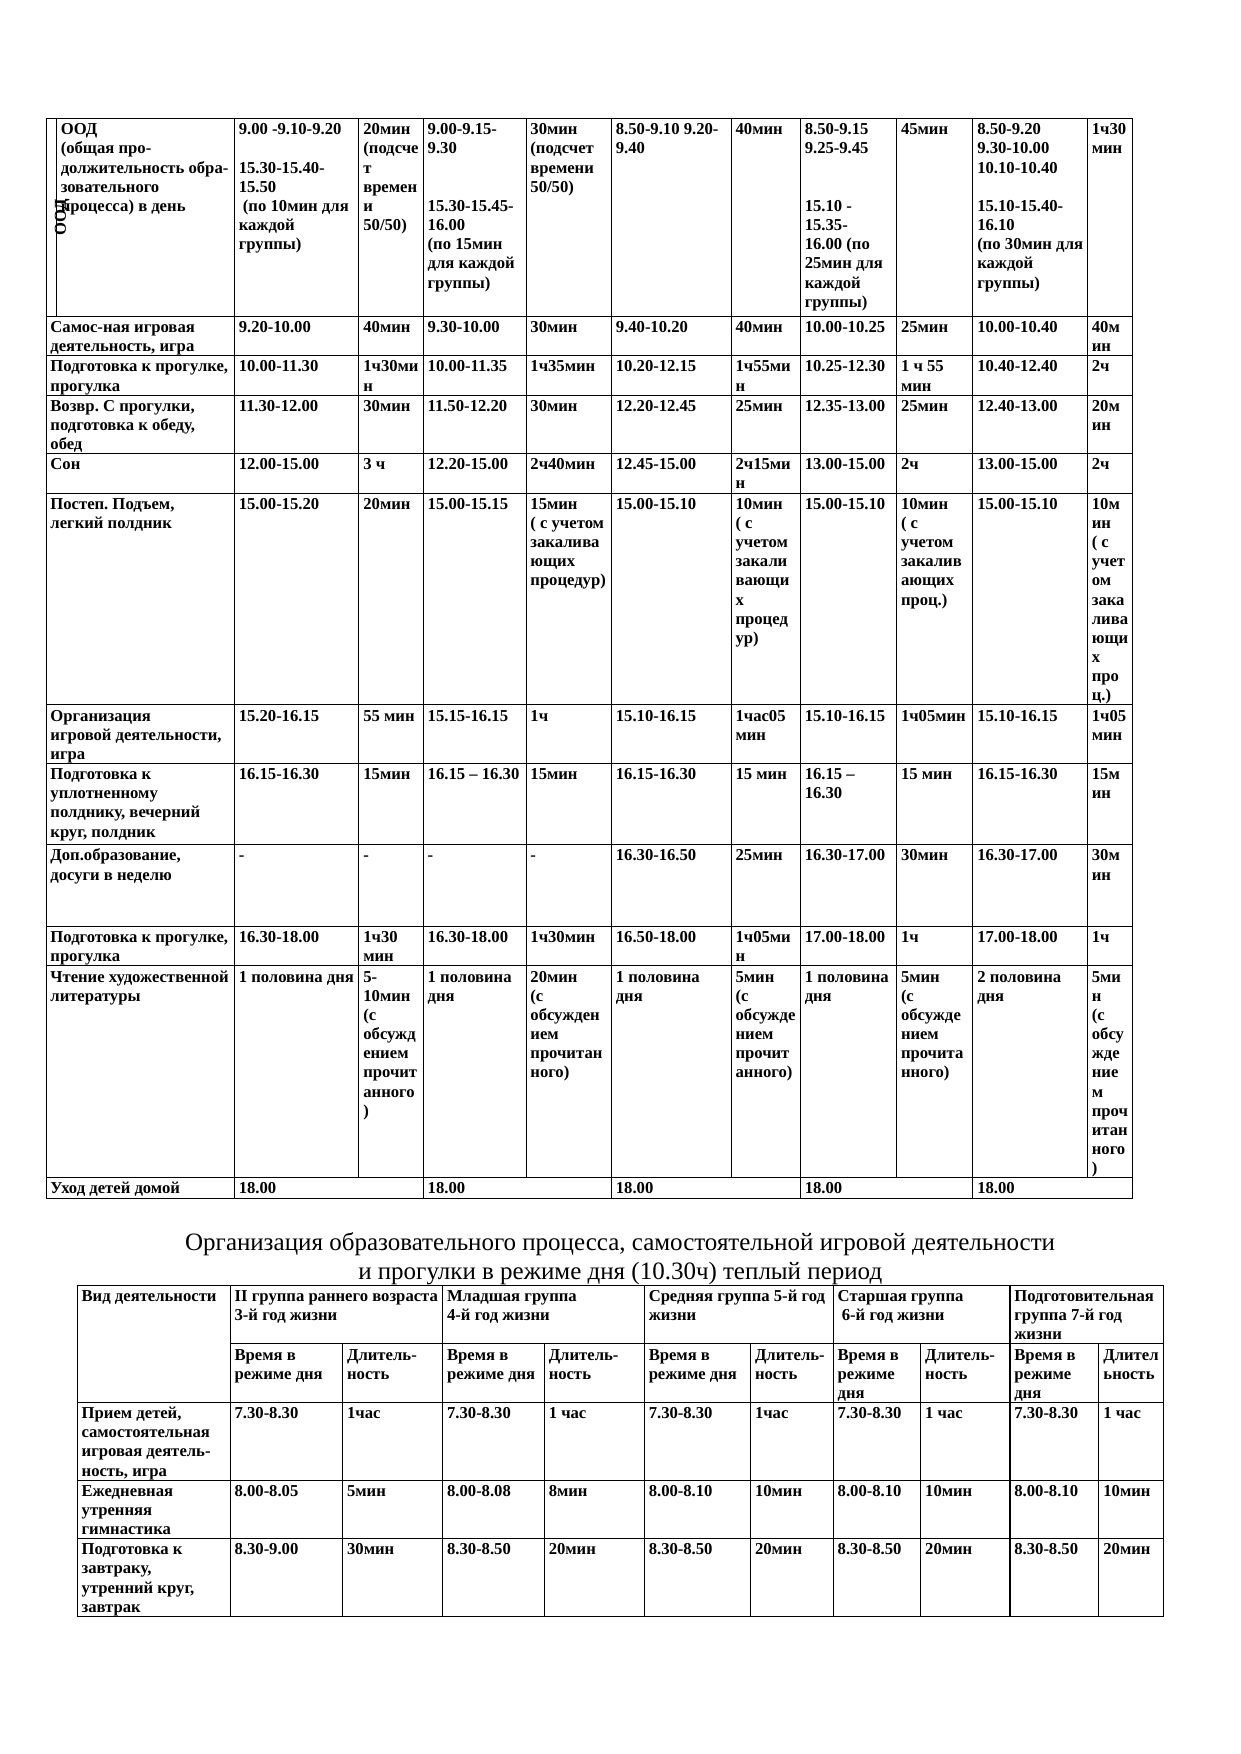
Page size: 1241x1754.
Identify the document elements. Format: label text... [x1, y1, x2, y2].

table_cell 16.15 – 16.30 [801, 764, 896, 844]
table_cell 45мин [897, 119, 972, 316]
table_cell 8.30-9.00 [231, 1539, 342, 1616]
table_cell 16.30-17.00 [973, 845, 1087, 926]
table_cell 30мин [343, 1539, 442, 1616]
table_cell Время в режиме дня [443, 1344, 544, 1402]
table_cell 1 час [545, 1403, 644, 1479]
table_cell Время в режиме дня [645, 1344, 750, 1402]
table_cell 40мин [359, 317, 423, 355]
table_header Средняя группа 5-й год жизни [645, 1286, 833, 1343]
table_cell 1 половина дня [612, 966, 731, 1177]
table_cell 15 мин [897, 764, 972, 844]
table_cell 8.00-8.05 [231, 1481, 342, 1538]
table_cell Подготовка к прогулке, прогулка [47, 356, 234, 394]
table_cell 20мин [921, 1539, 1009, 1616]
table_cell 16.15 – 16.30 [424, 764, 526, 844]
table_cell 10.40-12.40 [973, 356, 1087, 394]
table_cell Длитель­ность [1099, 1344, 1163, 1402]
table_cell 2 половина дня [973, 966, 1087, 1177]
table_header Вид деятельности [78, 1286, 230, 1343]
table_cell 5мин (с обсуждением прочитанного) [732, 966, 800, 1177]
table_cell 30мин [527, 396, 611, 453]
table_cell 15.10-16.15 [612, 705, 731, 763]
table_cell 8.30-8.50 [1011, 1539, 1098, 1616]
table_cell 12.20-12.45 [612, 396, 731, 453]
table_cell 16.15-16.30 [235, 764, 358, 844]
table_cell Время в режиме дня [834, 1344, 920, 1402]
table_cell 1ч05мин [897, 705, 972, 763]
table_cell 40мин [1088, 317, 1132, 355]
table_cell 15.00-15.10 [973, 494, 1087, 704]
table_cell 7.30-8.30 [645, 1403, 750, 1479]
table_cell 10мин [1099, 1481, 1163, 1538]
table_cell 20мин [751, 1539, 833, 1616]
table_cell 10.00-11.30 [235, 356, 358, 394]
table_cell 5-10мин (с обсуждением прочитанного) [359, 966, 423, 1177]
table_cell 10.20-12.15 [612, 356, 731, 394]
table_cell 25мин [897, 317, 972, 355]
table_cell 20мин [545, 1539, 644, 1616]
table_cell 8.00-8.10 [834, 1481, 920, 1538]
table_cell 12.35-13.00 [801, 396, 896, 453]
table_cell 20мин [359, 494, 423, 704]
table_cell 2ч15мин [732, 454, 800, 492]
table_cell 10.00-10.25 [801, 317, 896, 355]
table_cell 1час [751, 1403, 833, 1479]
table_cell 17.00-18.00 [973, 927, 1087, 965]
table_cell 2ч [1088, 454, 1132, 492]
table_cell 12.40-13.00 [973, 396, 1087, 453]
table_cell 18.00 [424, 1178, 611, 1197]
table_cell 10.00-11.35 [424, 356, 526, 394]
table_cell 15.00-15.20 [235, 494, 358, 704]
table_cell 1час [343, 1403, 442, 1479]
table_cell [78, 1343, 230, 1402]
table_cell 15.20-16.15 [235, 705, 358, 763]
table_cell - [424, 845, 526, 926]
table_cell Длитель­ность [921, 1344, 1009, 1402]
table_cell 20мин (с обсуждением прочитанного) [527, 966, 611, 1177]
table_cell 1ч30мин [1088, 119, 1132, 316]
table_cell 15.00-15.10 [801, 494, 896, 704]
table_cell 16.30-18.00 [235, 927, 358, 965]
table_cell 13.00-15.00 [973, 454, 1087, 492]
table_cell 8.50-9.15 9.25-9.45 15.10 -15.35- 16.00 (по 25мин для каждой группы) [801, 119, 896, 316]
table_cell 8.00-8.10 [1011, 1481, 1098, 1538]
table_cell 12.00-15.00 [235, 454, 358, 492]
table_cell 8.30-8.50 [645, 1539, 750, 1616]
table_cell 10мин ( с учетом закаливающих процедур) [732, 494, 800, 704]
table_cell 3 ч [359, 454, 423, 492]
table_cell 16.30-16.50 [612, 845, 731, 926]
table_header Старшая группа 6-й год жизни [834, 1286, 1009, 1343]
table_cell 16.30-17.00 [801, 845, 896, 926]
table_cell 1 час [1099, 1403, 1163, 1479]
table_cell Постеп. Подъем, легкий полдник [47, 494, 234, 704]
table_cell 40мин [732, 119, 800, 316]
table_cell 9.30-10.00 [424, 317, 526, 355]
table_cell 1ч35мин [527, 356, 611, 394]
table_cell 1ч [527, 705, 611, 763]
table_cell 18.00 [235, 1178, 423, 1197]
table_cell 11.50-12.20 [424, 396, 526, 453]
table_cell ООД (общая про­должитель­ность обра­зовательного процесса) в день [57, 119, 234, 316]
table_cell 5мин [343, 1481, 442, 1538]
table_cell 16.15-16.30 [973, 764, 1087, 844]
table_cell Прием детей, самостоятельная игровая деятель­ность, игра [78, 1403, 230, 1479]
table_cell 8.50-9.10 9.20-9.40 [612, 119, 731, 316]
table_cell 1 ч 55 мин [897, 356, 972, 394]
table_cell Длитель­ность [751, 1344, 833, 1402]
table_cell 1ч30 мин [359, 927, 423, 965]
table_cell 8.00-8.10 [645, 1481, 750, 1538]
table_cell 7.30-8.30 [1011, 1403, 1098, 1479]
table_cell 18.00 [612, 1178, 800, 1197]
table_cell 1ч [1088, 927, 1132, 965]
table_header II группа раннего возраста 3-й год жизни [231, 1286, 442, 1343]
table_cell 20мин [1088, 396, 1132, 453]
table_cell 15 мин [732, 764, 800, 844]
table_cell 5мин (с обсуждением прочитанного) [897, 966, 972, 1177]
table_cell 16.50-18.00 [612, 927, 731, 965]
table_cell 15мин [1088, 764, 1132, 844]
table_cell Самос-ная игровая деятель­ность, игра [47, 317, 234, 355]
table_cell 1час05мин [732, 705, 800, 763]
table_cell Доп.образование, досуги в неделю [47, 845, 234, 926]
table_cell 1 половина дня [801, 966, 896, 1177]
table_cell 25мин [732, 845, 800, 926]
table_cell 13.00-15.00 [801, 454, 896, 492]
table_cell 30мин (подсчет времени 50/50) [527, 119, 611, 316]
table_cell 7.30-8.30 [834, 1403, 920, 1479]
table_cell 15мин [527, 764, 611, 844]
table_cell 20мин [1099, 1539, 1163, 1616]
table_cell 30мин [897, 845, 972, 926]
table_cell 1 половина дня [424, 966, 526, 1177]
table_cell 10мин ( с учетом закаливающих проц.) [1088, 494, 1132, 704]
table_cell 1 половина дня [235, 966, 358, 1177]
table_cell Время в режиме дня [231, 1344, 342, 1402]
table_cell 9.20-10.00 [235, 317, 358, 355]
table_cell 16.30-18.00 [424, 927, 526, 965]
table_cell 2ч [897, 454, 972, 492]
table_cell 15мин [359, 764, 423, 844]
table_cell Время в режиме дня [1011, 1344, 1098, 1402]
table_cell 15.10-16.15 [973, 705, 1087, 763]
text и прогулки в режиме дня (10.30ч) теплый период [118, 1256, 1122, 1285]
table_cell Подготовка к прогулке, прогулка [47, 927, 234, 965]
table_cell 8.50-9.20 9.30-10.00 10.10-10.40 15.10-15.40-16.10 (по 30мин для каждой группы) [973, 119, 1087, 316]
table_cell 1ч [897, 927, 972, 965]
table_cell 1ч30мин [359, 356, 423, 394]
table_cell Подготовка к завтраку, утренний круг, завтрак [78, 1539, 230, 1616]
table_cell 12.45-15.00 [612, 454, 731, 492]
table_cell 8.30-8.50 [443, 1539, 544, 1616]
table_header Младшая группа 4-й год жизни [443, 1286, 644, 1343]
table_cell Ежедневная утренняя гимнастика [78, 1481, 230, 1538]
table_cell 20мин (подсчет времени 50/50) [359, 119, 423, 316]
table_cell 30мин [527, 317, 611, 355]
table_cell 7.30-8.30 [443, 1403, 544, 1479]
table_cell 5мин (с обсуждением прочитанного) [1088, 966, 1132, 1177]
table_cell Возвр. С прогулки, подготовка к обеду, обед [47, 396, 234, 453]
table_cell - [359, 845, 423, 926]
table_cell - [235, 845, 358, 926]
table_cell 9.40-10.20 [612, 317, 731, 355]
table_cell 10.25-12.30 [801, 356, 896, 394]
table_cell 15.10-16.15 [801, 705, 896, 763]
table_cell 10.00-10.40 [973, 317, 1087, 355]
table_cell 15мин ( с учетом закаливающих процедур) [527, 494, 611, 704]
table_header Подготовительная группа 7-й год жизни [1011, 1286, 1163, 1343]
table_cell 1ч30мин [527, 927, 611, 965]
table_cell Уход детей домой [47, 1178, 234, 1197]
table_cell Организация игровой деятельности, игра [47, 705, 234, 763]
table_cell Подготовка к уплотненному полднику, вечерний круг, полдник [47, 764, 234, 844]
table_cell 18.00 [801, 1178, 972, 1197]
table_cell 2ч40мин [527, 454, 611, 492]
table_cell Длитель­ность [545, 1344, 644, 1402]
table_cell 55 мин [359, 705, 423, 763]
table_cell - [527, 845, 611, 926]
table_cell 30мин [359, 396, 423, 453]
table_cell 25мин [897, 396, 972, 453]
table_cell 11.30-12.00 [235, 396, 358, 453]
table_cell 7.30-8.30 [231, 1403, 342, 1479]
table_cell 9.00-9.15- 9.30 15.30-15.45-16.00 (по 15мин для каждой группы) [424, 119, 526, 316]
table_cell 1ч55мин [732, 356, 800, 394]
table_cell 15.00-15.10 [612, 494, 731, 704]
table_cell 25мин [732, 396, 800, 453]
table_cell 12.20-15.00 [424, 454, 526, 492]
table_cell 15.15-16.15 [424, 705, 526, 763]
table_cell 9.00 -9.10-9.20 15.30-15.40-15.50 (по 10мин для каждой группы) [235, 119, 358, 316]
table_cell 10мин [751, 1481, 833, 1538]
table_cell 2ч [1088, 356, 1132, 394]
table_cell 40мин [732, 317, 800, 355]
table_cell 8.00-8.08 [443, 1481, 544, 1538]
table_cell 17.00-18.00 [801, 927, 896, 965]
table_cell 15.00-15.15 [424, 494, 526, 704]
table_cell Длитель­ность [343, 1344, 442, 1402]
table_cell 30мин [1088, 845, 1132, 926]
table_cell Чтение художественной литературы [47, 966, 234, 1177]
table_cell 8мин [545, 1481, 644, 1538]
table_cell 1ч05мин [732, 927, 800, 965]
text Организация образовательного процесса, самостоятельной игровой деятельности [118, 1227, 1122, 1256]
table_cell 16.15-16.30 [612, 764, 731, 844]
table_cell 10мин ( с учетом закаливающих проц.) [897, 494, 972, 704]
table_cell 1 час [921, 1403, 1009, 1479]
table_cell 10мин [921, 1481, 1009, 1538]
table_cell Сон [47, 454, 234, 492]
table_cell 8.30-8.50 [834, 1539, 920, 1616]
table_cell 18.00 [973, 1178, 1132, 1197]
table_cell 1ч05мин [1088, 705, 1132, 763]
